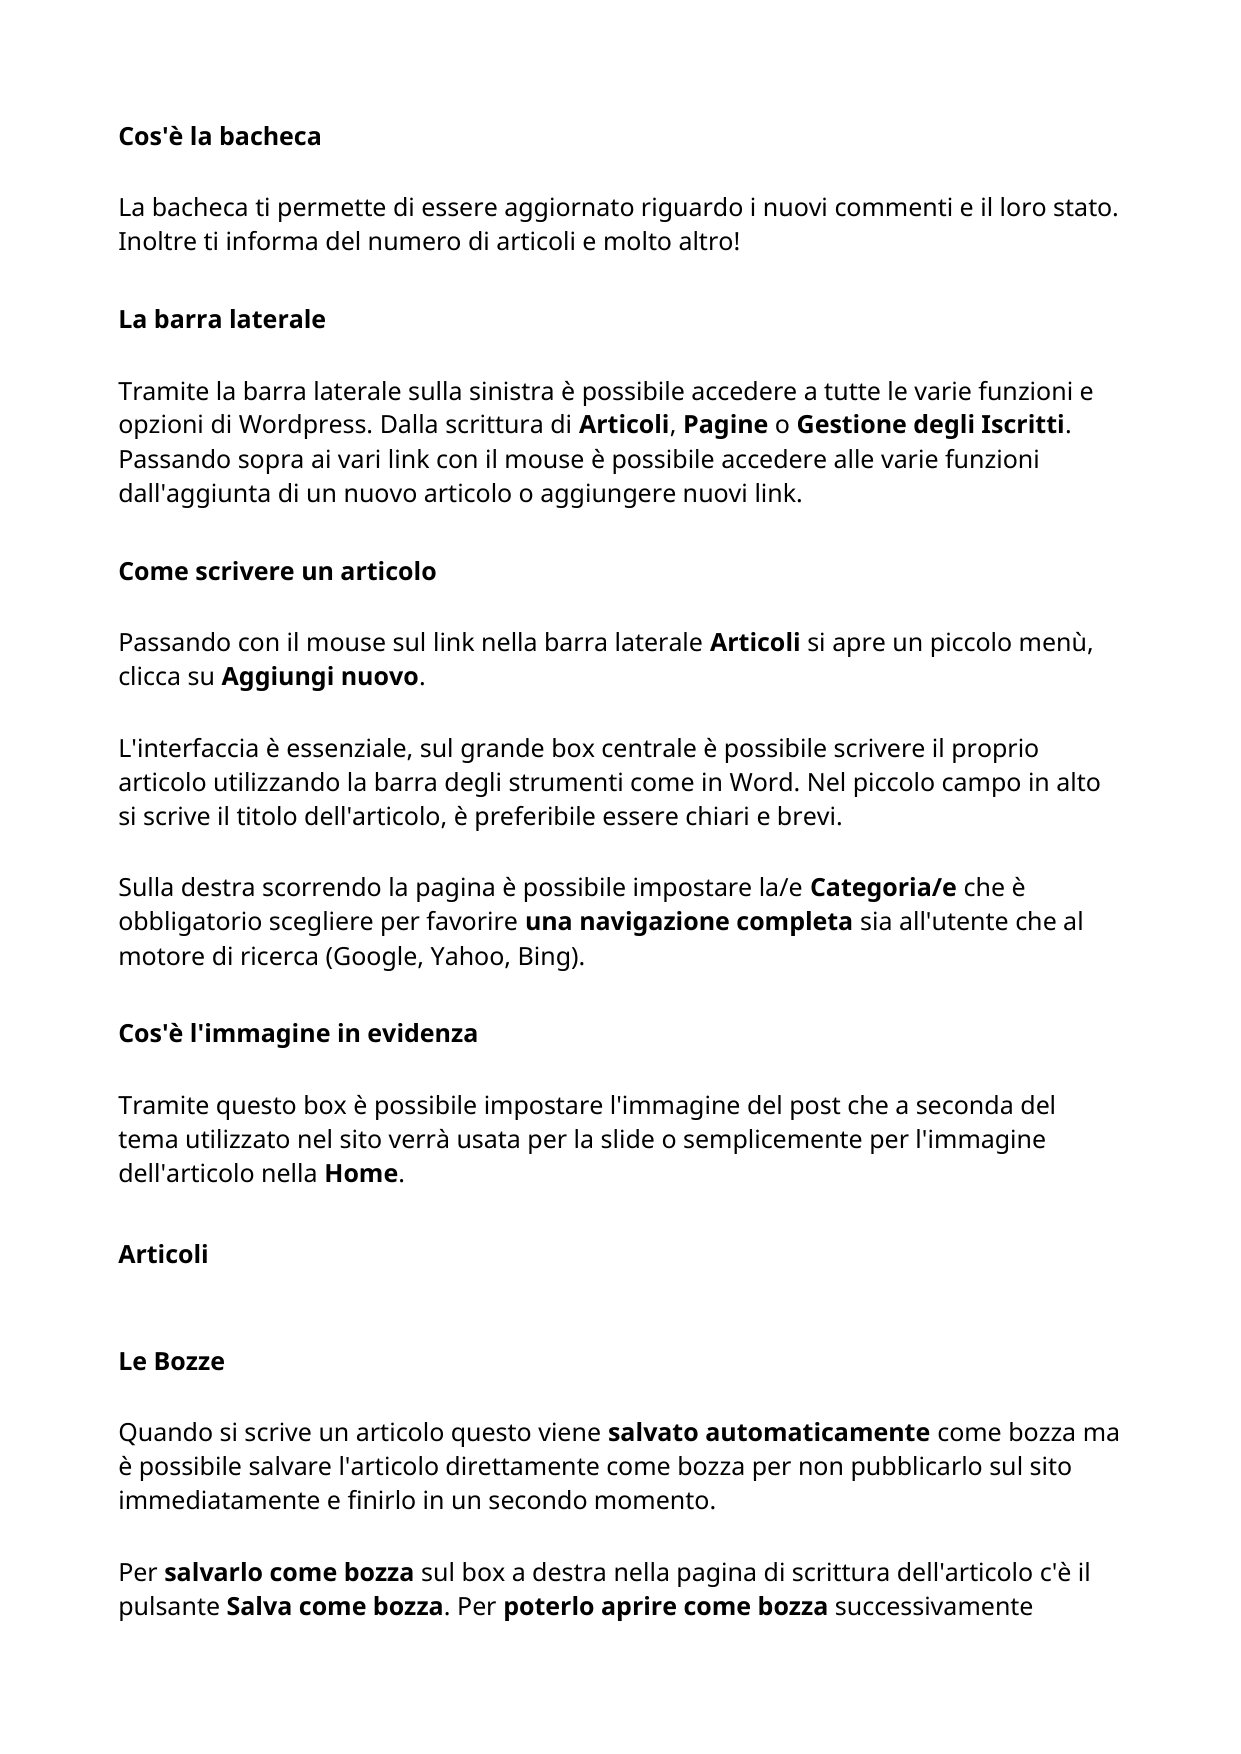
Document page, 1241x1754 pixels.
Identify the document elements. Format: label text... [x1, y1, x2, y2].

text Quando si scrive un articolo questo viene salvato automaticamente come bozza ma è possibile salvare l'articolo direttamente come bozza per non pubblicarlo sul sito immediatamente e finirlo in un secondo momento. [118, 1415, 1122, 1517]
text Cos'è la bacheca [118, 118, 1122, 152]
text Cos'è l'immagine in evidenza [118, 1016, 1122, 1050]
text La bacheca ti permette di essere aggiornato riguardo i nuovi commenti e il loro stato. Inoltre ti informa del numero di articoli e molto altro! [118, 190, 1122, 258]
text Tramite questo box è possibile impostare l'immagine del post che a seconda del tema utilizzato nel sito verrà usata per la slide o semplicemente per l'immagine dell'articolo nella Home. [118, 1087, 1122, 1190]
text Articoli [118, 1237, 1122, 1271]
text Sulla destra scorrendo la pagina è possibile impostare la/e Categoria/e che è obbligatorio scegliere per favorire una navigazione completa sia all'utente che al motore di ricerca (Google, Yahoo, Bing). [118, 870, 1122, 972]
text Per salvarlo come bozza sul box a destra nella pagina di scrittura dell'articolo c'è il pulsante Salva come bozza. Per poterlo aprire come bozza successivamente [118, 1554, 1122, 1622]
text L'interfaccia è essenziale, sul grande box centrale è possibile scrivere il proprio articolo utilizzando la barra degli strumenti come in Word. Nel piccolo campo in alto si scrive il titolo dell'articolo, è preferibile essere chiari e brevi. [118, 730, 1122, 832]
text Le Bozze [118, 1343, 1122, 1377]
text Come scrivere un articolo [118, 553, 1122, 587]
text Tramite la barra laterale sulla sinistra è possibile accedere a tutte le varie funzioni e opzioni di Wordpress. Dalla scrittura di Articoli, Pagine o Gestione degli Iscritti. Passando sopra ai vari link con il mouse è possibile accedere alle varie funzioni dall'aggiunta di un nuovo articolo o aggiungere nuovi link. [118, 373, 1122, 509]
text La barra laterale [118, 302, 1122, 336]
text Passando con il mouse sul link nella barra laterale Articoli si apre un piccolo menù, clicca su Aggiungi nuovo. [118, 625, 1122, 693]
